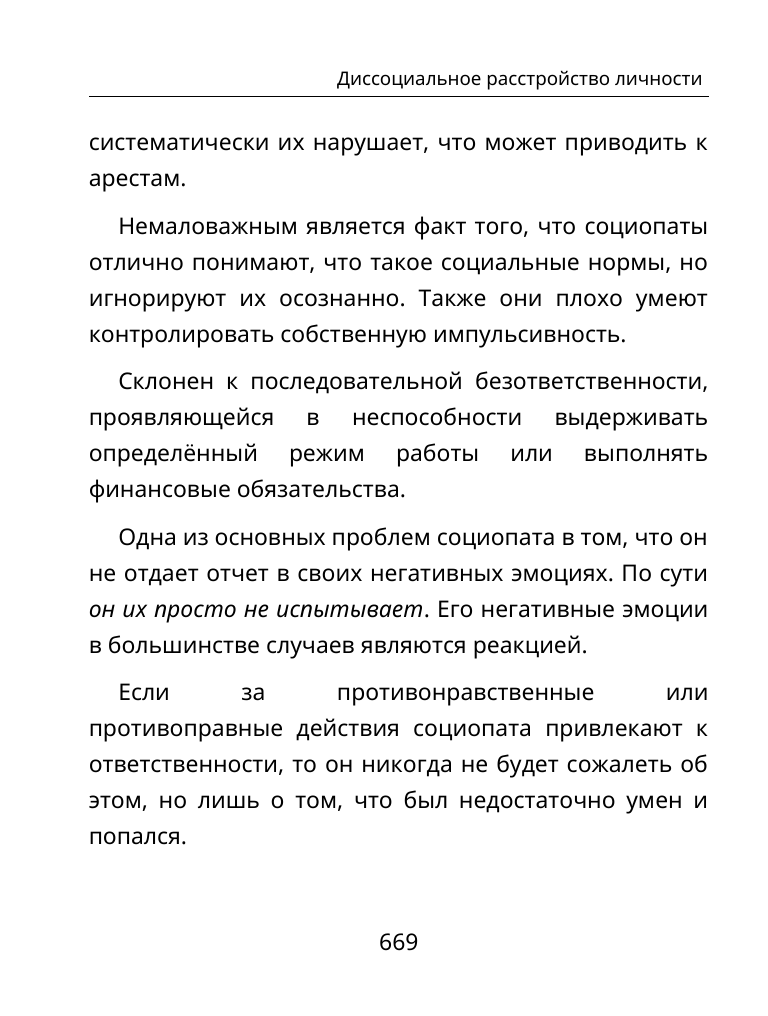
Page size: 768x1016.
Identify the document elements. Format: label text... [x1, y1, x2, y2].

text Склонен к последовательной безответственности, проявляющейся в неспособности выдерживать определённый режим работы или выполнять финансовые обязательства. [88, 365, 709, 504]
text Если за противонравственные или противоправные действия социопата привлекают к ответственности, то он никогда не будет сожалеть об этом, но лишь о том, что был недостаточно умен и попался. [88, 676, 709, 851]
text Немаловажным является факт того, что социопаты отлично понимают, что такое социальные нормы, но игнорируют их осознанно. Также они плохо умеют контролировать собственную импульсивность. [88, 210, 709, 349]
text систематически их нарушает, что может приводить к арестам. [88, 126, 709, 193]
text Одна из основных проблем социопата в том, что он не отдает отчет в своих негативных эмоциях. По сути он их просто не испытывает. Его негативные эмоции в большинстве случаев являются реакцией. [88, 521, 709, 660]
